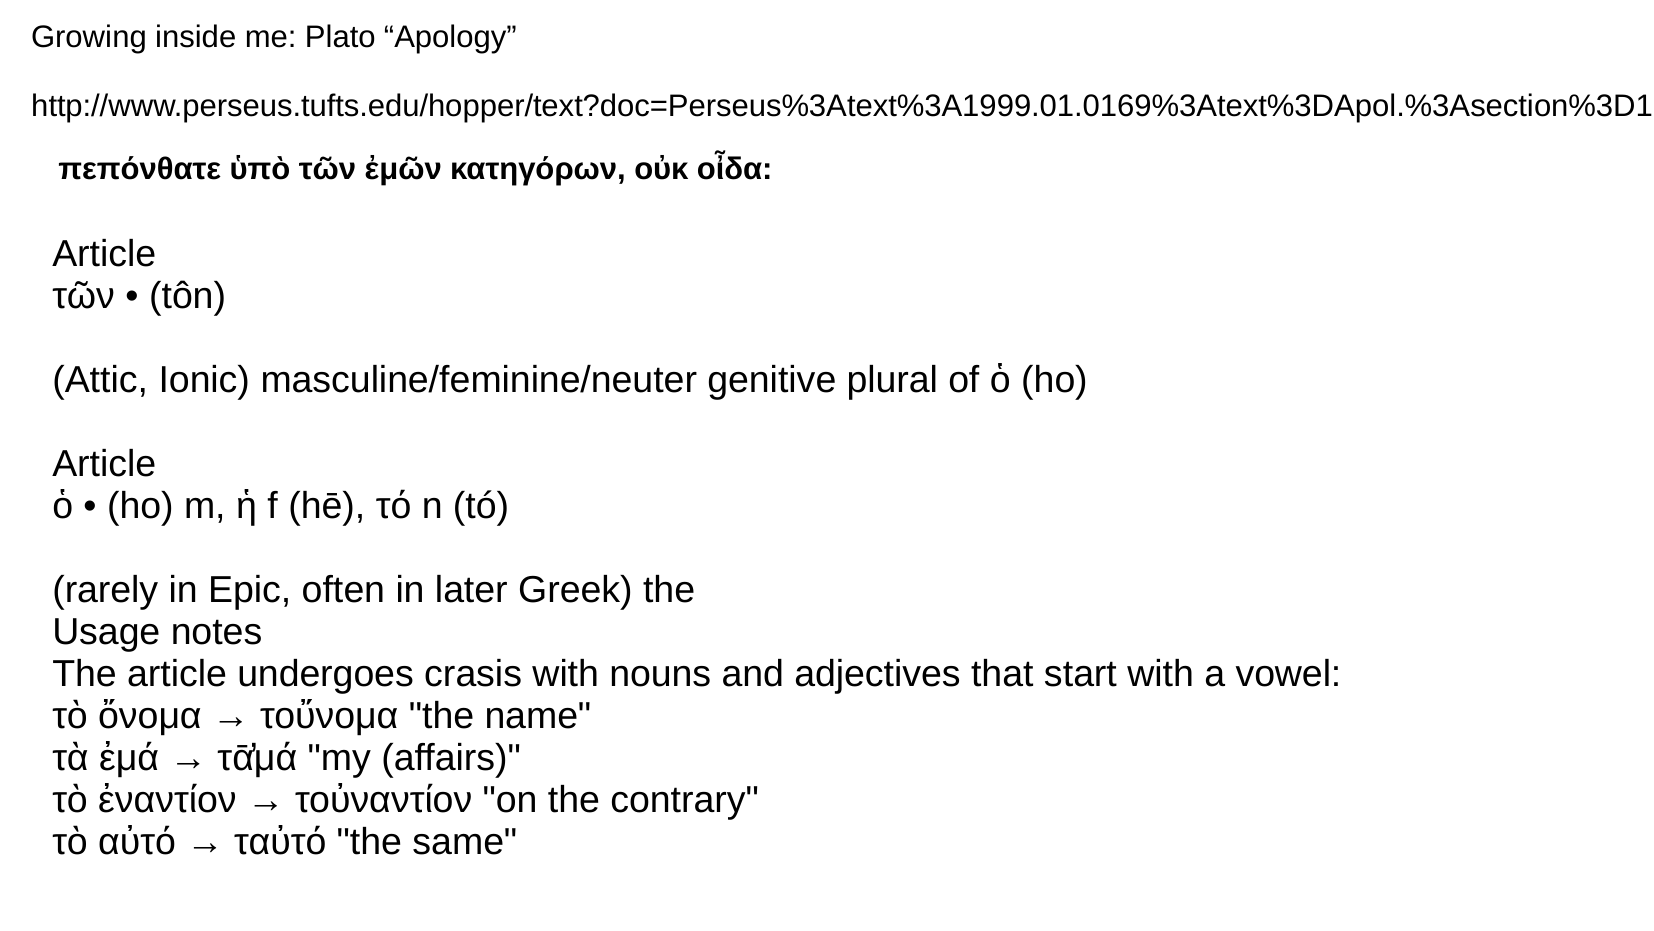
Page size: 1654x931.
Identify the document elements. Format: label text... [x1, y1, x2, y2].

text_box Article τῶν • (tôn) (Attic, Ionic) masculine/feminine/neuter genitive plural of ὁ (ho) Article ὁ • (ho) m, ἡ f (hē), τό n (tó) (rarely in Epic, often in later Greek) the Usage notes The article undergoes crasis with nouns and adjectives that start with a vowel: τὸ ὄνομα → τοὔνομα "the name" τὰ ἐμά → τᾱ̓μά "my (affairs)" τὸ ἐναντίον → τοὐναντίον "on the contrary" τὸ αὐτό → ταὐτό "the same" [37, 225, 1576, 931]
text_box Growing inside me: Plato “Apology” http://www.perseus.tufts.edu/hopper/text?doc=Perseus%3Atext%3A1999.01.0169%3Atext%3DApol.%3Asection%3D17a [16, 11, 1654, 131]
text_box πεπόνθατε ὑπὸ τῶν ἐμῶν κατηγόρων, οὐκ οἶδα: [43, 109, 788, 225]
